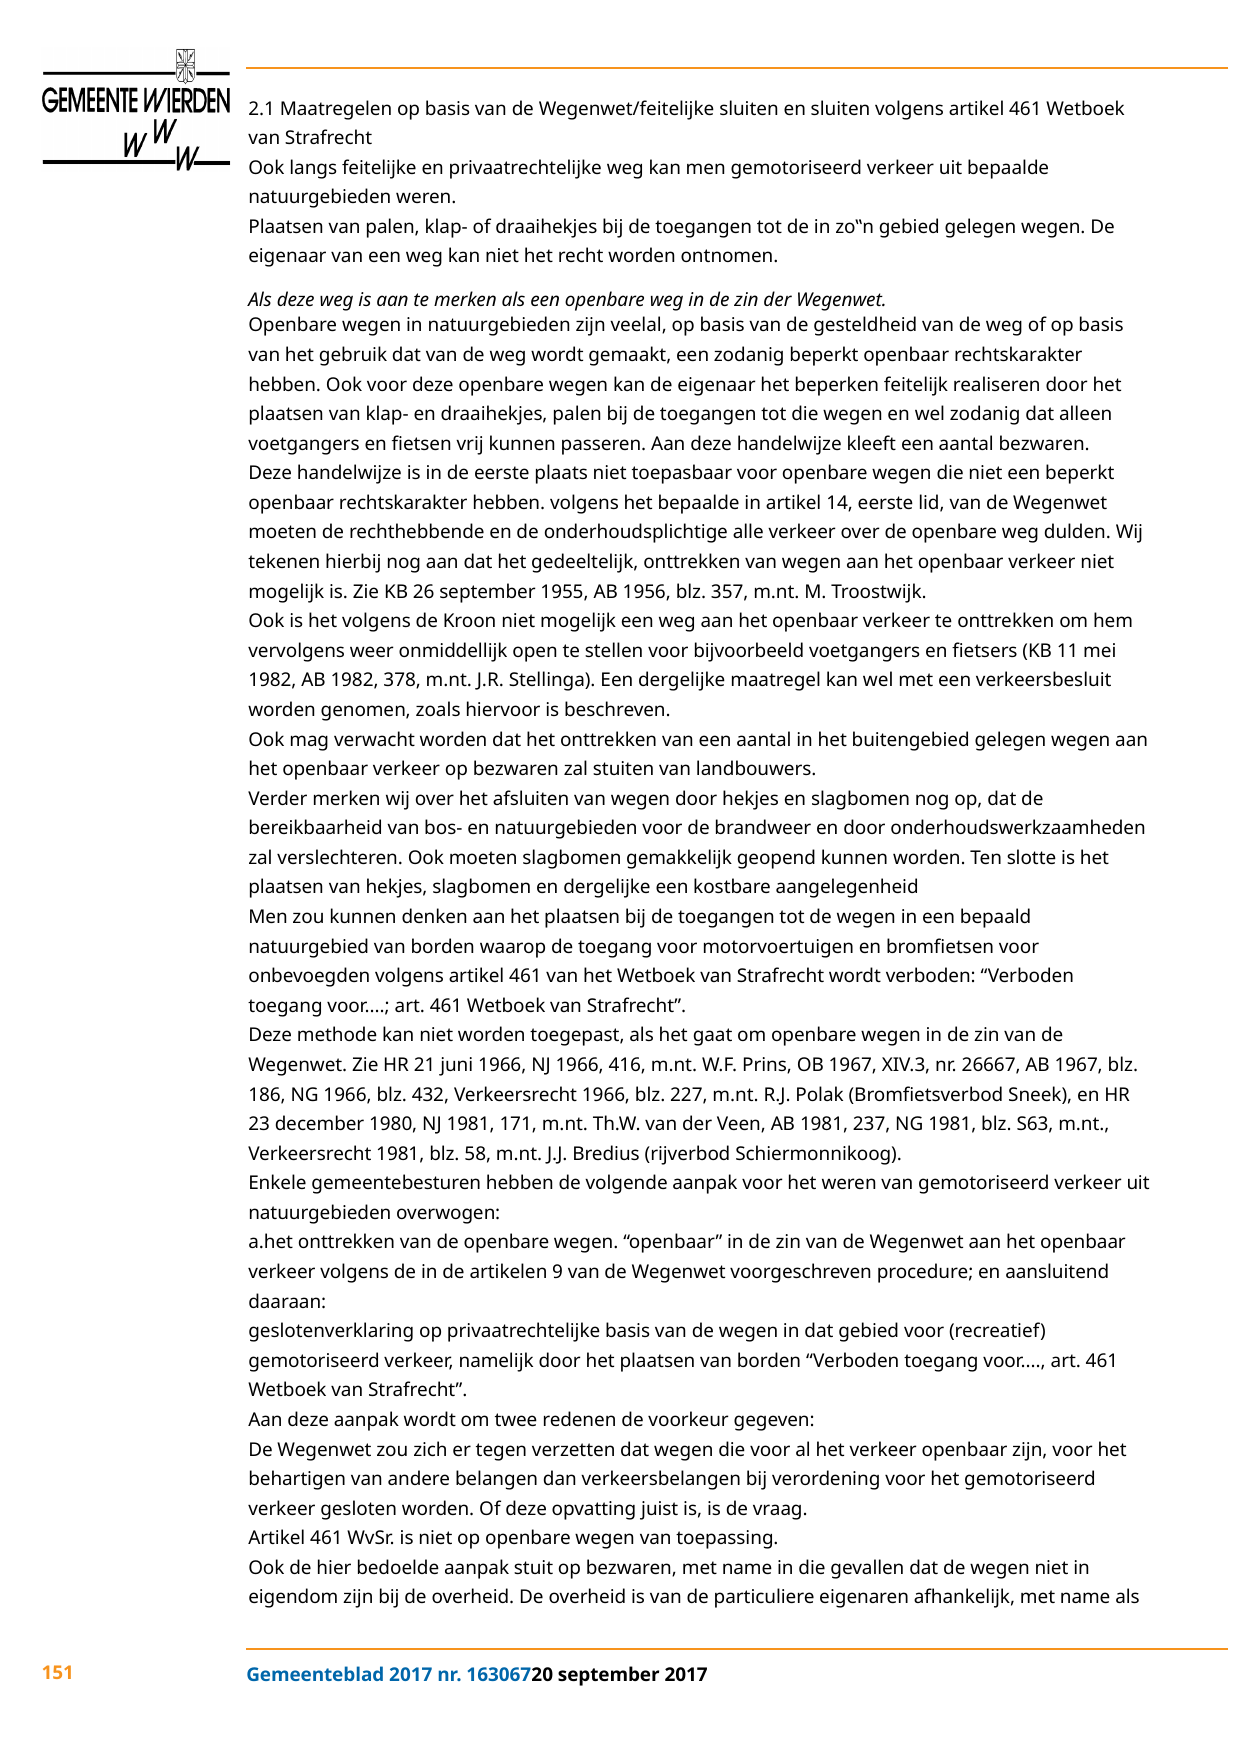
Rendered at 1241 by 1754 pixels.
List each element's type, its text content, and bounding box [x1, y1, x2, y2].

text Ook mag verwacht worden dat het onttrekken van een aantal in het buitengebied gelegen wegen aan het openbaar verkeer op bezwaren zal stuiten van landbouwers. [248, 726, 1152, 781]
text Artikel 461 WvSr. is niet op openbare wegen van toepassing. [248, 1524, 1152, 1550]
text Deze methode kan niet worden toegepast, als het gaat om openbare wegen in de zin van de Wegenwet. Zie HR 21 juni 1966, NJ 1966, 416, m.nt. W.F. Prins, OB 1967, XIV.3, nr. 26667, AB 1967, blz. 186, NG 1966, blz. 432, Verkeersrecht 1966, blz. 227, m.nt. R.J. Polak (Bromfietsverbod Sneek), en HR 23 december 1980, NJ 1981, 171, m.nt. Th.W. van der Veen, AB 1981, 237, NG 1981, blz. S63, m.nt., Verkeersrecht 1981, blz. 58, m.nt. J.J. Bredius (rijverbod Schiermonnikoog). [248, 1022, 1152, 1166]
text Verder merken wij over het afsluiten van wegen door hekjes en slagbomen nog op, dat de bereikbaarheid van bos- en natuurgebieden voor de brandweer en door onderhoudswerkzaamheden zal verslechteren. Ook moeten slagbomen gemakkelijk geopend kunnen worden. Ten slotte is het plaatsen van hekjes, slagbomen en dergelijke een kostbare aangelegenheid [248, 785, 1152, 899]
picture [41, 47, 231, 172]
text Ook langs feitelijke en privaatrechtelijke weg kan men gemotoriseerd verkeer uit bepaalde natuurgebieden weren. [248, 154, 1152, 209]
text Enkele gemeentebesturen hebben de volgende aanpak voor het weren van gemotoriseerd verkeer uit natuurgebieden overwogen: [248, 1169, 1152, 1225]
text Plaatsen van palen, klap- of draaihekjes bij de toegangen tot de in zo‟n gebied gelegen wegen. De eigenaar van een weg kan niet het recht worden ontnomen. [248, 213, 1152, 268]
text De Wegenwet zou zich er tegen verzetten dat wegen die voor al het verkeer openbaar zijn, voor het behartigen van andere belangen dan verkeersbelangen bij verordening voor het gemotoriseerd verkeer gesloten worden. Of deze opvatting juist is, is de vraag. [248, 1436, 1152, 1521]
text Deze handelwijze is in de eerste plaats niet toepasbaar voor openbare wegen die niet een beperkt openbaar rechtskarakter hebben. volgens het bepaalde in artikel 14, eerste lid, van de Wegenwet moeten de rechthebbende en de onderhoudsplichtige alle verkeer over de openbare weg dulden. Wij tekenen hierbij nog aan dat het gedeeltelijk, onttrekken van wegen aan het openbaar verkeer niet mogelijk is. Zie KB 26 september 1955, AB 1956, blz. 357, m.nt. M. Troostwijk. [248, 459, 1152, 603]
text Ook is het volgens de Kroon niet mogelijk een weg aan het openbaar verkeer te onttrekken om hem vervolgens weer onmiddellijk open te stellen voor bijvoorbeeld voetgangers en fietsers (KB 11 mei 1982, AB 1982, 378, m.nt. J.R. Stellinga). Een dergelijke maatregel kan wel met een verkeersbesluit worden genomen, zoals hiervoor is beschreven. [248, 607, 1152, 722]
text Ook de hier bedoelde aanpak stuit op bezwaren, met name in die gevallen dat de wegen niet in eigendom zijn bij de overheid. De overheid is van de particuliere eigenaren afhankelijk, met name als [248, 1554, 1152, 1609]
text a.het onttrekken van de openbare wegen. “openbaar” in de zin van de Wegenwet aan het openbaar verkeer volgens de in de artikelen 9 van de Wegenwet voorgeschreven procedure; en aansluitend daaraan: [248, 1229, 1152, 1313]
text Openbare wegen in natuurgebieden zijn veelal, op basis van de gesteldheid van de weg of op basis van het gebruik dat van de weg wordt gemaakt, een zodanig beperkt openbaar rechtskarakter hebben. Ook voor deze openbare wegen kan de eigenaar het beperken feitelijk realiseren door het plaatsen van klap- en draaihekjes, palen bij de toegangen tot die wegen en wel zodanig dat alleen voetgangers en fietsen vrij kunnen passeren. Aan deze handelwijze kleeft een aantal bezwaren. [248, 312, 1152, 456]
text Als deze weg is aan te merken als een openbare weg in de zin der Wegenwet. [248, 286, 1152, 312]
text Men zou kunnen denken aan het plaatsen bij de toegangen tot de wegen in een bepaald natuurgebied van borden waarop de toegang voor motorvoertuigen en bromfietsen voor onbevoegden volgens artikel 461 van het Wetboek van Strafrecht wordt verboden: “Verboden toegang voor....; art. 461 Wetboek van Strafrecht”. [248, 903, 1152, 1018]
text geslotenverklaring op privaatrechtelijke basis van de wegen in dat gebied voor (recreatief) gemotoriseerd verkeer, namelijk door het plaatsen van borden “Verboden toegang voor...., art. 461 Wetboek van Strafrecht”. [248, 1317, 1152, 1402]
text 2.1 Maatregelen op basis van de Wegenwet/feitelijke sluiten en sluiten volgens artikel 461 Wetboek van Strafrecht [248, 95, 1152, 150]
text Aan deze aanpak wordt om twee redenen de voorkeur gegeven: [248, 1406, 1152, 1432]
